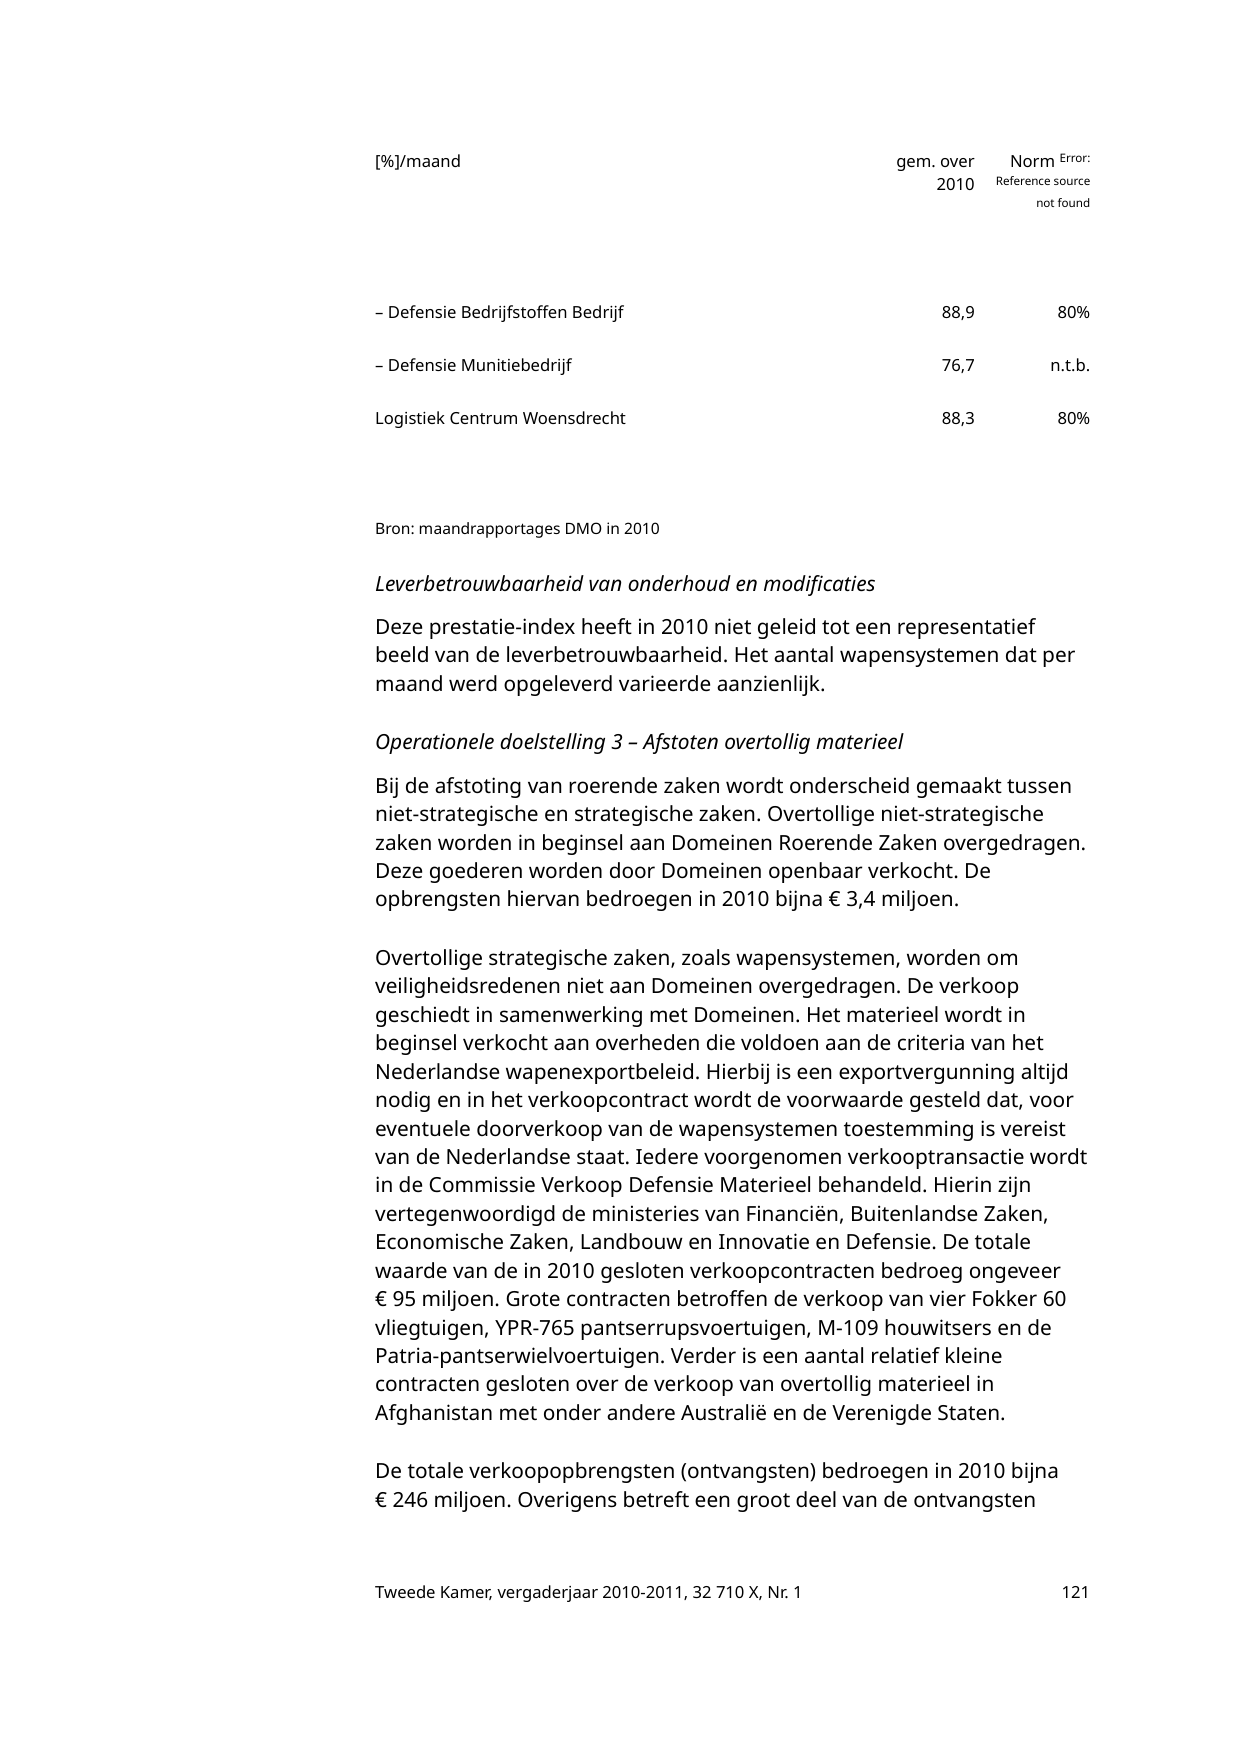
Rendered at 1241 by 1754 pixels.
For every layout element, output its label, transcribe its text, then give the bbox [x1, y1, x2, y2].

table_cell [859, 248, 974, 301]
table_cell 88,3 [859, 406, 974, 459]
table_cell [975, 248, 1090, 301]
table_cell n.t.b. [975, 354, 1090, 406]
text De totale verkoopopbrengsten (ontvangsten) bedroegen in 2010 bijna € 246 miljoen. Overigens betreft een groot deel van de ontvangsten [375, 1456, 1090, 1513]
table_cell 76,7 [859, 354, 974, 406]
text Overtollige strategische zaken, zoals wapensystemen, worden om veiligheidsredenen niet aan Domeinen overgedragen. De verkoop geschiedt in samenwerking met Domeinen. Het materieel wordt in beginsel verkocht aan overheden die voldoen aan de criteria van het Nederlandse wapenexportbeleid. Hierbij is een exportvergunning altijd nodig en in het verkoopcontract wordt de voorwaarde gesteld dat, voor eventuele doorverkoop van de wapensystemen toestemming is vereist van de Nederlandse staat. Iedere voorgenomen verkooptransactie wordt in de Commissie Verkoop Defensie Materieel behandeld. Hierin zijn vertegenwoordigd de ministeries van Financiën, Buitenlandse Zaken, Economische Zaken, Landbouw en Innovatie en Defensie. De totale waarde van de in 2010 gesloten verkoopcontracten bedroeg ongeveer € 95 miljoen. Grote contracten betroffen de verkoop van vier Fokker 60 vliegtuigen, YPR-765 pantserrupsvoertuigen, M-109 houwitsers en de Patria-pantserwielvoertuigen. Verder is een aantal relatief kleine contracten gesloten over de verkoop van overtollig materieel in Afghanistan met onder andere Australië en de Verenigde Staten. [375, 943, 1090, 1426]
text Deze prestatie-index heeft in 2010 niet geleid tot een representatief beeld van de leverbetrouwbaarheid. Het aantal wapensystemen dat per maand werd opgeleverd varieerde aanzienlijk. [375, 612, 1090, 697]
table_cell – Defensie Bedrijfstoffen Bedrijf [375, 301, 859, 353]
text Bij de afstoting van roerende zaken wordt onderscheid gemaakt tussen niet-strategische en strategische zaken. Overtollige niet-strategische zaken worden in beginsel aan Domeinen Roerende Zaken overgedragen. Deze goederen worden door Domeinen openbaar verkocht. De opbrengsten hiervan bedroegen in 2010 bijna € 3,4 miljoen. [375, 771, 1090, 913]
table_cell – Defensie Munitiebedrijf [375, 354, 859, 406]
text Leverbetrouwbaarheid van onderhoud en modificaties [375, 569, 1090, 597]
table_header gem. over 2010 [859, 150, 974, 248]
table_header [%]/maand [375, 150, 859, 248]
text Bron: maandrapportages DMO in 2010 [375, 517, 1090, 539]
table_header Norm * [975, 150, 1090, 248]
text Operationele doelstelling 3 – Afstoten overtollig materieel [375, 727, 1090, 756]
table_cell 88,9 [859, 301, 974, 353]
table_cell 80% [975, 301, 1090, 353]
table_cell Logistiek Centrum Woensdrecht [375, 406, 859, 459]
table_cell 80% [975, 406, 1090, 459]
table_cell [375, 248, 859, 301]
